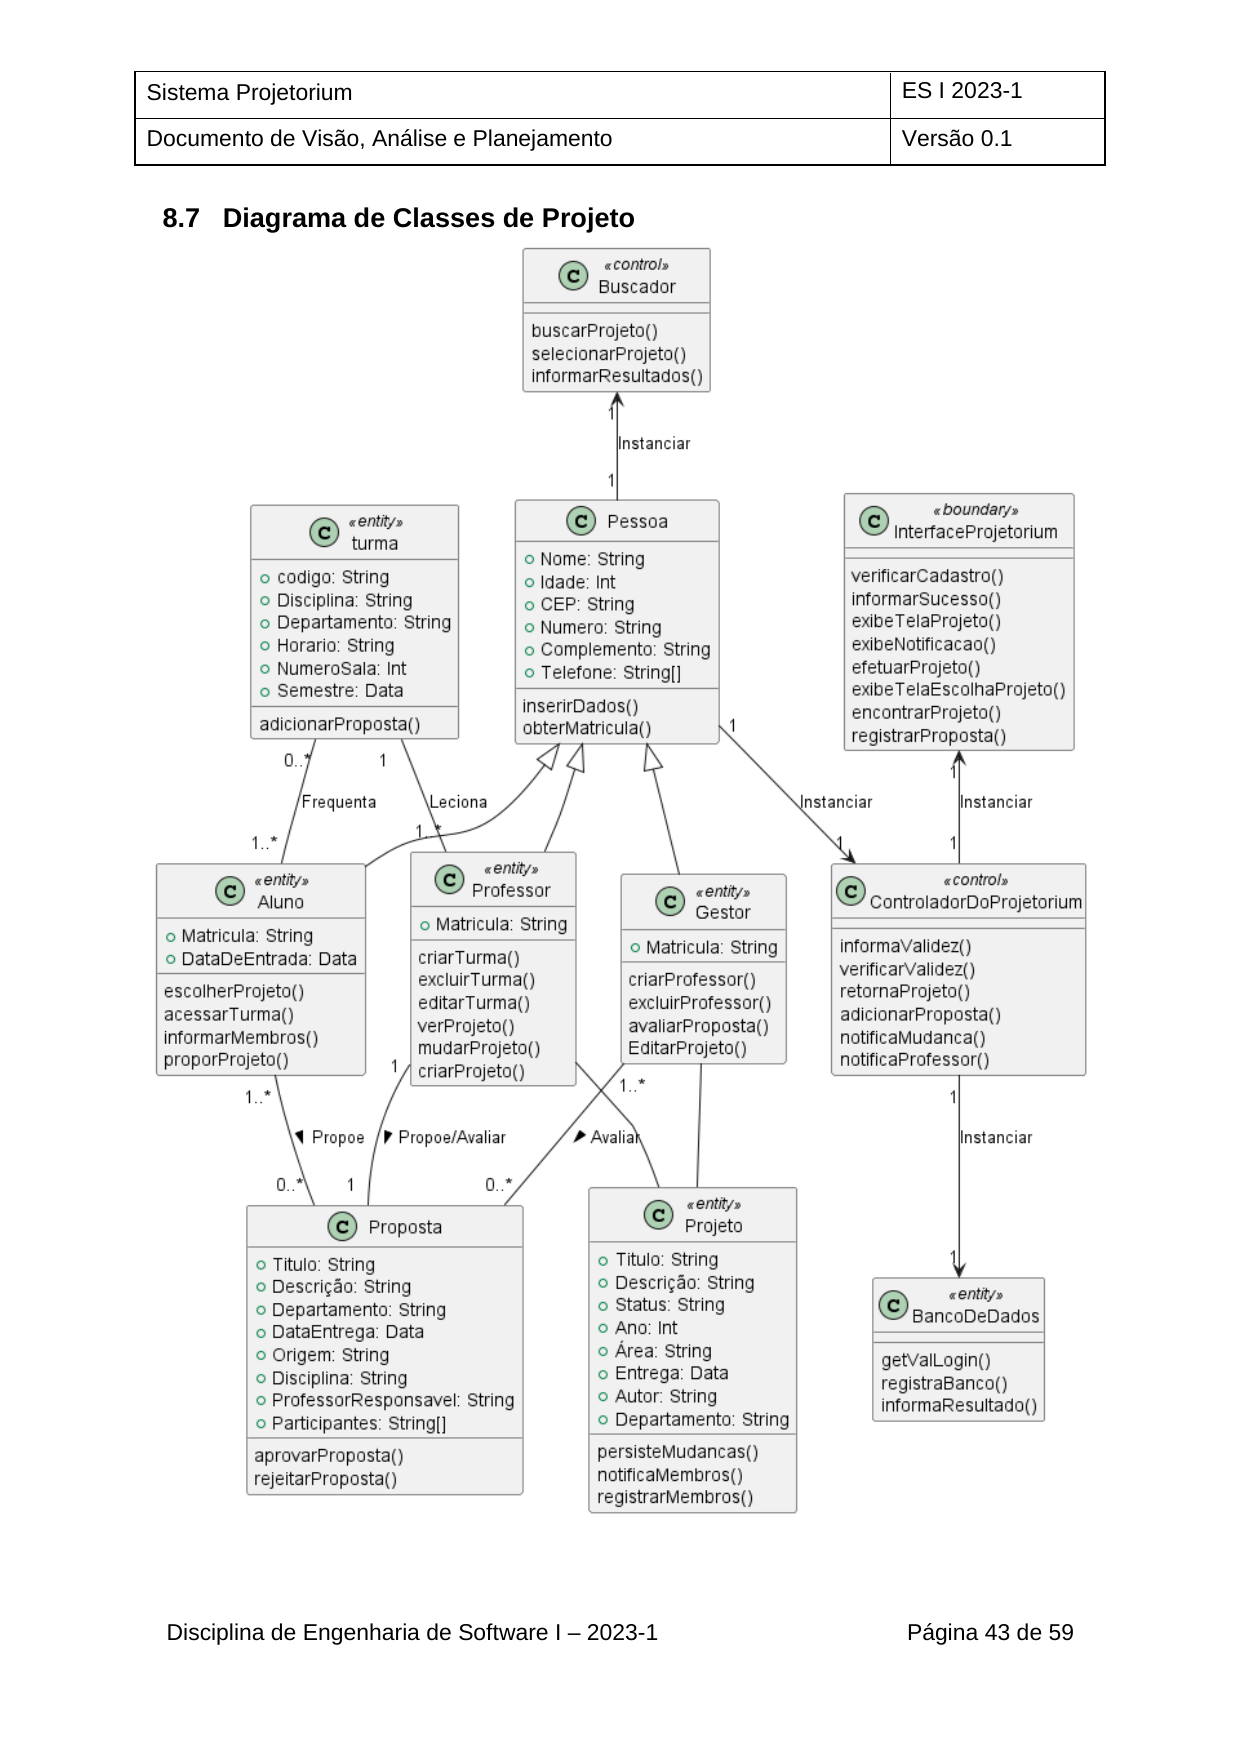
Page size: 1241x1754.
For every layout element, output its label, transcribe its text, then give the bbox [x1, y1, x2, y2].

picture [147, 239, 1093, 1520]
subtitle Diagrama de Classes de Projeto [162, 202, 1092, 233]
